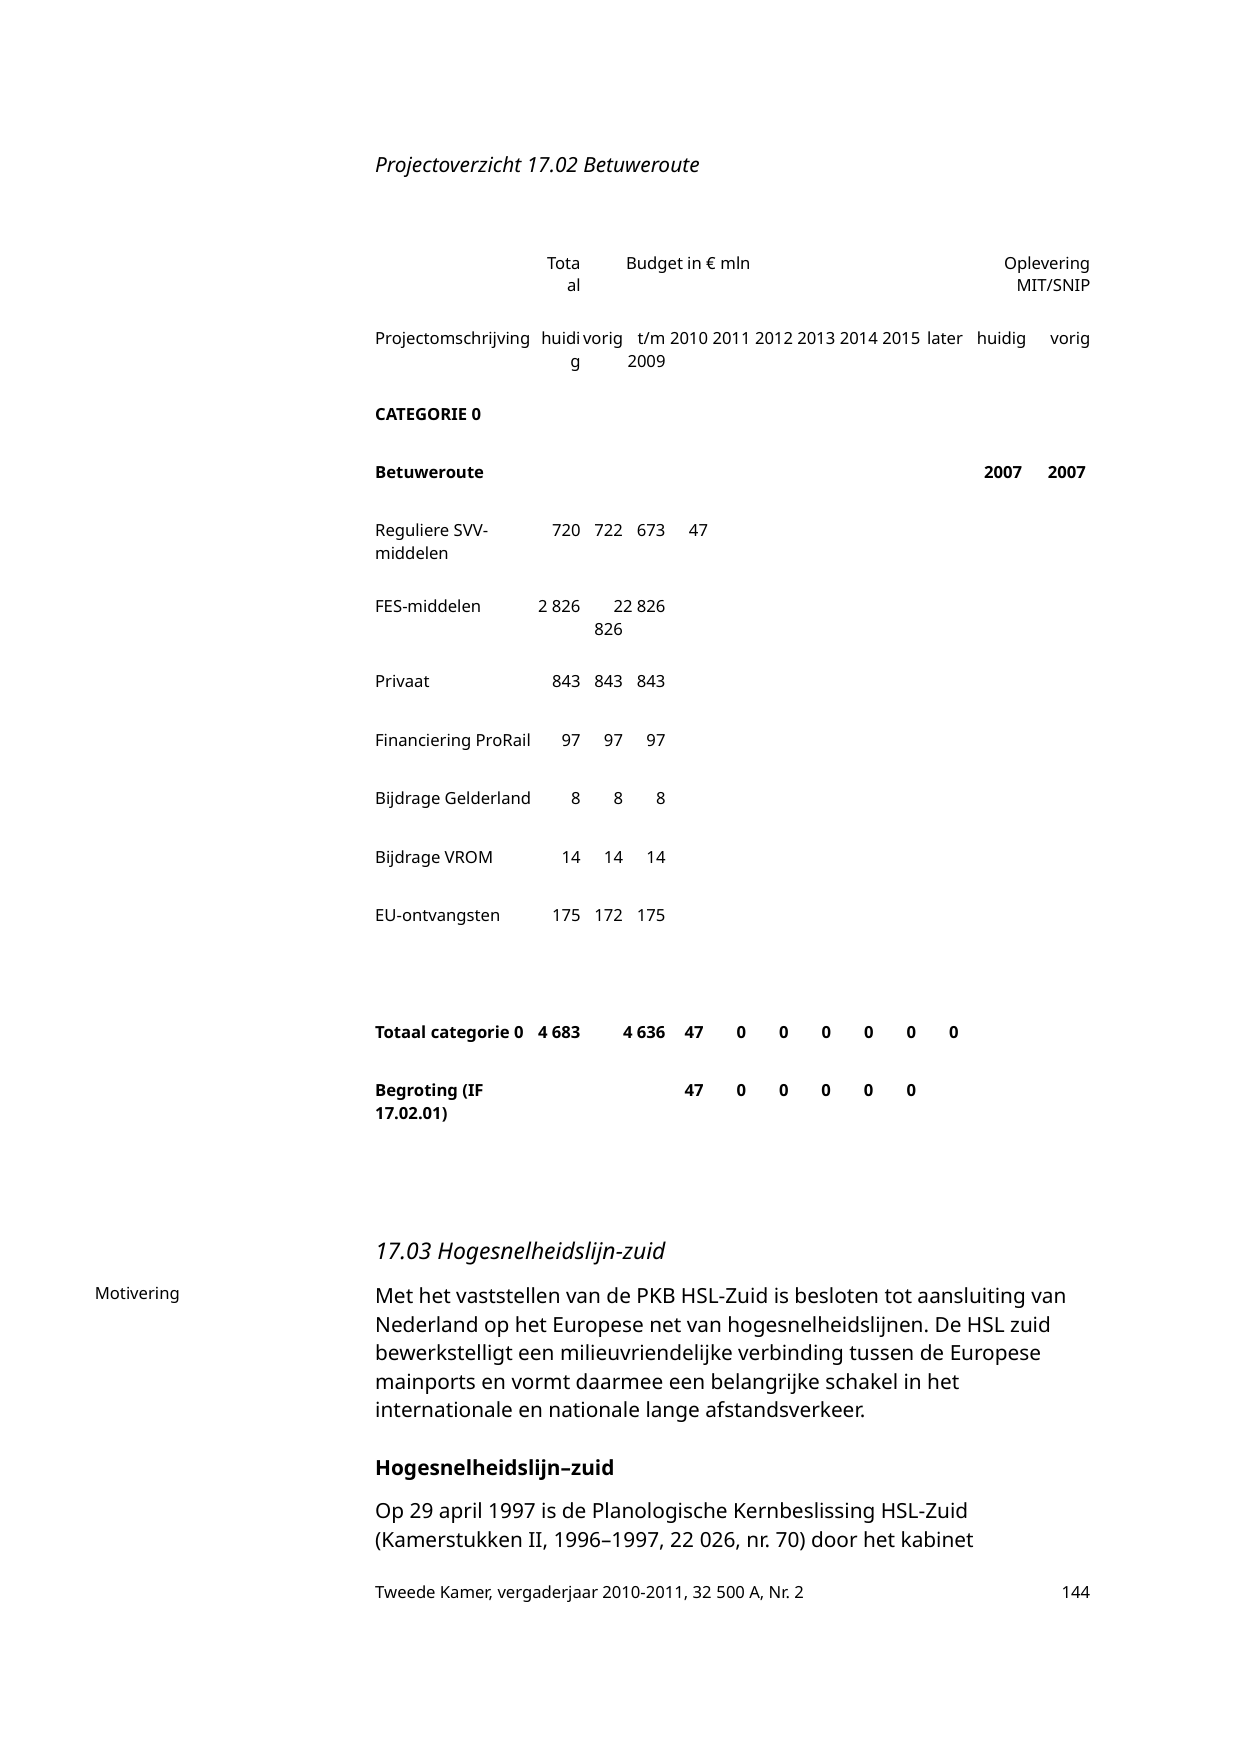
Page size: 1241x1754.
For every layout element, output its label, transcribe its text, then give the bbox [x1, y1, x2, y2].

table_cell [920, 728, 963, 787]
table_cell 2013 [793, 327, 835, 402]
table_cell 2007 [1026, 461, 1090, 519]
table_cell [963, 1079, 1026, 1154]
table_cell [878, 670, 920, 728]
table_cell FES-middelen [375, 595, 538, 670]
table_cell 2012 [750, 327, 793, 402]
table_cell CATEGORIE 0 [375, 402, 538, 461]
table_cell [1026, 787, 1090, 845]
text Op 29 april 1997 is de Planologische Kernbeslissing HSL-Zuid (Kamerstukken II, 1996–1997, 22 026, nr. 70) door het kabinet [375, 1497, 1090, 1553]
table_cell [963, 1021, 1026, 1079]
table_cell [750, 845, 793, 904]
table_cell [623, 962, 665, 1021]
table_cell [963, 595, 1026, 670]
table_cell [963, 845, 1026, 904]
table_cell [708, 845, 750, 904]
table_cell 172 [580, 904, 623, 962]
table_cell [665, 728, 708, 787]
table_cell [963, 728, 1026, 787]
table_cell [623, 461, 665, 519]
table_cell [665, 402, 708, 461]
table_cell [835, 519, 878, 594]
table_cell [1026, 519, 1090, 594]
table_cell [665, 670, 708, 728]
table_cell [963, 787, 1026, 845]
table_cell 4 683 [538, 1021, 580, 1079]
table_cell [708, 519, 750, 594]
table_cell 8 [580, 787, 623, 845]
table_cell [665, 904, 708, 962]
table_cell 2010 [665, 327, 708, 402]
table_cell [963, 519, 1026, 594]
table_cell [920, 402, 963, 461]
table_cell [750, 461, 793, 519]
table_header [375, 251, 538, 327]
text Hogesnelheidslijn–zuid [375, 1453, 1090, 1482]
table_cell [750, 962, 793, 1021]
table_header Budget in € mln [623, 251, 750, 327]
table_cell [665, 595, 708, 670]
table_cell [793, 461, 835, 519]
table_cell Bijdrage Gelderland [375, 787, 538, 845]
table_cell [1026, 402, 1090, 461]
table_cell [920, 845, 963, 904]
table_cell [580, 1021, 623, 1079]
table_cell 2015 [878, 327, 920, 402]
table_cell [835, 595, 878, 670]
table_cell 14 [538, 845, 580, 904]
table_cell 673 [623, 519, 665, 594]
table_cell [1026, 1021, 1090, 1079]
table_cell [920, 904, 963, 962]
table_cell [835, 728, 878, 787]
table_cell huidig [963, 327, 1026, 402]
table_cell Totaal categorie 0 [375, 1021, 538, 1079]
table_cell 97 [538, 728, 580, 787]
table_cell [835, 845, 878, 904]
table_cell later [920, 327, 963, 402]
table_cell 0 [708, 1079, 750, 1154]
table_cell [920, 962, 963, 1021]
table_header Oplevering MIT/SNIP [963, 251, 1090, 327]
table_cell [1026, 670, 1090, 728]
table_cell Financiering ProRail [375, 728, 538, 787]
table_cell 843 [538, 670, 580, 728]
table_cell [750, 787, 793, 845]
table_cell [878, 787, 920, 845]
table_cell [793, 962, 835, 1021]
table_header Totaal [538, 251, 580, 327]
table_cell [793, 904, 835, 962]
table_cell 175 [538, 904, 580, 962]
table_cell [963, 962, 1026, 1021]
table_cell vorig [580, 327, 623, 402]
table_cell [708, 728, 750, 787]
table_cell 47 [665, 519, 708, 594]
table_cell [793, 670, 835, 728]
table_cell [538, 402, 580, 461]
subtitle 17.03 Hogesnelheidslijn-zuid [375, 1235, 1090, 1267]
table_cell 0 [793, 1021, 835, 1079]
table_cell [963, 670, 1026, 728]
table_cell 843 [580, 670, 623, 728]
table_cell [538, 461, 580, 519]
table_cell [835, 402, 878, 461]
table_cell vorig [1026, 327, 1090, 402]
table_header [920, 251, 963, 327]
table_cell 2011 [708, 327, 750, 402]
table_cell 0 [920, 1021, 963, 1079]
table_cell 843 [623, 670, 665, 728]
text Motivering [94, 1282, 328, 1304]
table_cell [835, 904, 878, 962]
table_cell huidig [538, 327, 580, 402]
table_cell [580, 402, 623, 461]
table_cell Reguliere SVV-middelen [375, 519, 538, 594]
table_cell [538, 962, 580, 1021]
table_cell [963, 904, 1026, 962]
table_cell [665, 962, 708, 1021]
table_cell [580, 962, 623, 1021]
table_cell [750, 904, 793, 962]
table_cell Begroting (IF 17.02.01) [375, 1079, 538, 1154]
table_cell [750, 519, 793, 594]
table_cell t/m 2009 [623, 327, 665, 402]
table_cell 47 [665, 1079, 708, 1154]
table_cell 97 [623, 728, 665, 787]
table_cell 720 [538, 519, 580, 594]
table_cell [793, 402, 835, 461]
table_cell [835, 670, 878, 728]
table_cell [665, 845, 708, 904]
table_cell Projectomschrijving [375, 327, 538, 402]
table_cell [708, 595, 750, 670]
table_cell [963, 402, 1026, 461]
table_cell 0 [708, 1021, 750, 1079]
table_cell [623, 1079, 665, 1154]
table_cell [1026, 1079, 1090, 1154]
table_cell [708, 904, 750, 962]
table_cell [920, 1079, 963, 1154]
table_cell [1026, 595, 1090, 670]
table_cell 97 [580, 728, 623, 787]
table_cell 0 [878, 1079, 920, 1154]
table_cell [1026, 728, 1090, 787]
table_cell 0 [835, 1021, 878, 1079]
text Met het vaststellen van de PKB HSL-Zuid is besloten tot aansluiting van Nederland op het Europese net van hogesnelheidslijnen. De HSL zuid bewerkstelligt een milieuvriendelijke verbinding tussen de Europese mainports en vormt daarmee een belangrijke schakel in het internationale en nationale lange afstandsverkeer. [375, 1282, 1090, 1424]
table_cell 0 [793, 1079, 835, 1154]
table_cell [750, 670, 793, 728]
table_header [878, 251, 920, 327]
table_cell 0 [750, 1021, 793, 1079]
table_cell [835, 461, 878, 519]
table_cell 8 [538, 787, 580, 845]
table_cell [538, 1079, 580, 1154]
table_cell [835, 787, 878, 845]
table_header [793, 251, 835, 327]
table_cell [878, 962, 920, 1021]
table_cell [1026, 845, 1090, 904]
table_cell [1026, 904, 1090, 962]
table_cell 47 [665, 1021, 708, 1079]
table_cell 175 [623, 904, 665, 962]
table_cell [793, 519, 835, 594]
table_cell [750, 728, 793, 787]
table_cell Betuweroute [375, 461, 538, 519]
table_cell [835, 962, 878, 1021]
table_cell [580, 1079, 623, 1154]
table_cell [878, 461, 920, 519]
table_cell [580, 461, 623, 519]
table_header [835, 251, 878, 327]
table_cell [878, 845, 920, 904]
table_cell [708, 670, 750, 728]
text Projectoverzicht 17.02 Betuweroute [375, 150, 1090, 178]
table_cell 8 [623, 787, 665, 845]
table_cell [708, 402, 750, 461]
table_cell Privaat [375, 670, 538, 728]
table_cell [665, 461, 708, 519]
table_cell [623, 402, 665, 461]
table_cell [920, 519, 963, 594]
table_cell [920, 787, 963, 845]
table_cell [708, 962, 750, 1021]
table_cell [375, 962, 538, 1021]
table_cell [750, 595, 793, 670]
table_cell 2014 [835, 327, 878, 402]
table_cell [878, 595, 920, 670]
table_cell 0 [750, 1079, 793, 1154]
table_cell 2 826 [580, 595, 623, 670]
table_cell [793, 787, 835, 845]
table_cell [878, 728, 920, 787]
table_cell Bijdrage VROM [375, 845, 538, 904]
table_cell [878, 519, 920, 594]
table_cell 2007 [963, 461, 1026, 519]
table_cell [708, 787, 750, 845]
table_header [750, 251, 793, 327]
table_cell 2 826 [623, 595, 665, 670]
table_cell [793, 728, 835, 787]
table_cell [665, 787, 708, 845]
table_cell [1026, 962, 1090, 1021]
table_cell 14 [623, 845, 665, 904]
table_cell 14 [580, 845, 623, 904]
table_cell 4 636 [623, 1021, 665, 1079]
table_cell 2 826 [538, 595, 580, 670]
table_cell [793, 845, 835, 904]
table_cell [920, 461, 963, 519]
table_cell [793, 595, 835, 670]
table_cell [750, 402, 793, 461]
table_cell 722 [580, 519, 623, 594]
table_cell 0 [835, 1079, 878, 1154]
table_cell EU-ontvangsten [375, 904, 538, 962]
table_cell [708, 461, 750, 519]
table_cell [878, 402, 920, 461]
table_header [580, 251, 623, 327]
table_cell [920, 595, 963, 670]
table_cell [878, 904, 920, 962]
table_cell 0 [878, 1021, 920, 1079]
table_cell [920, 670, 963, 728]
